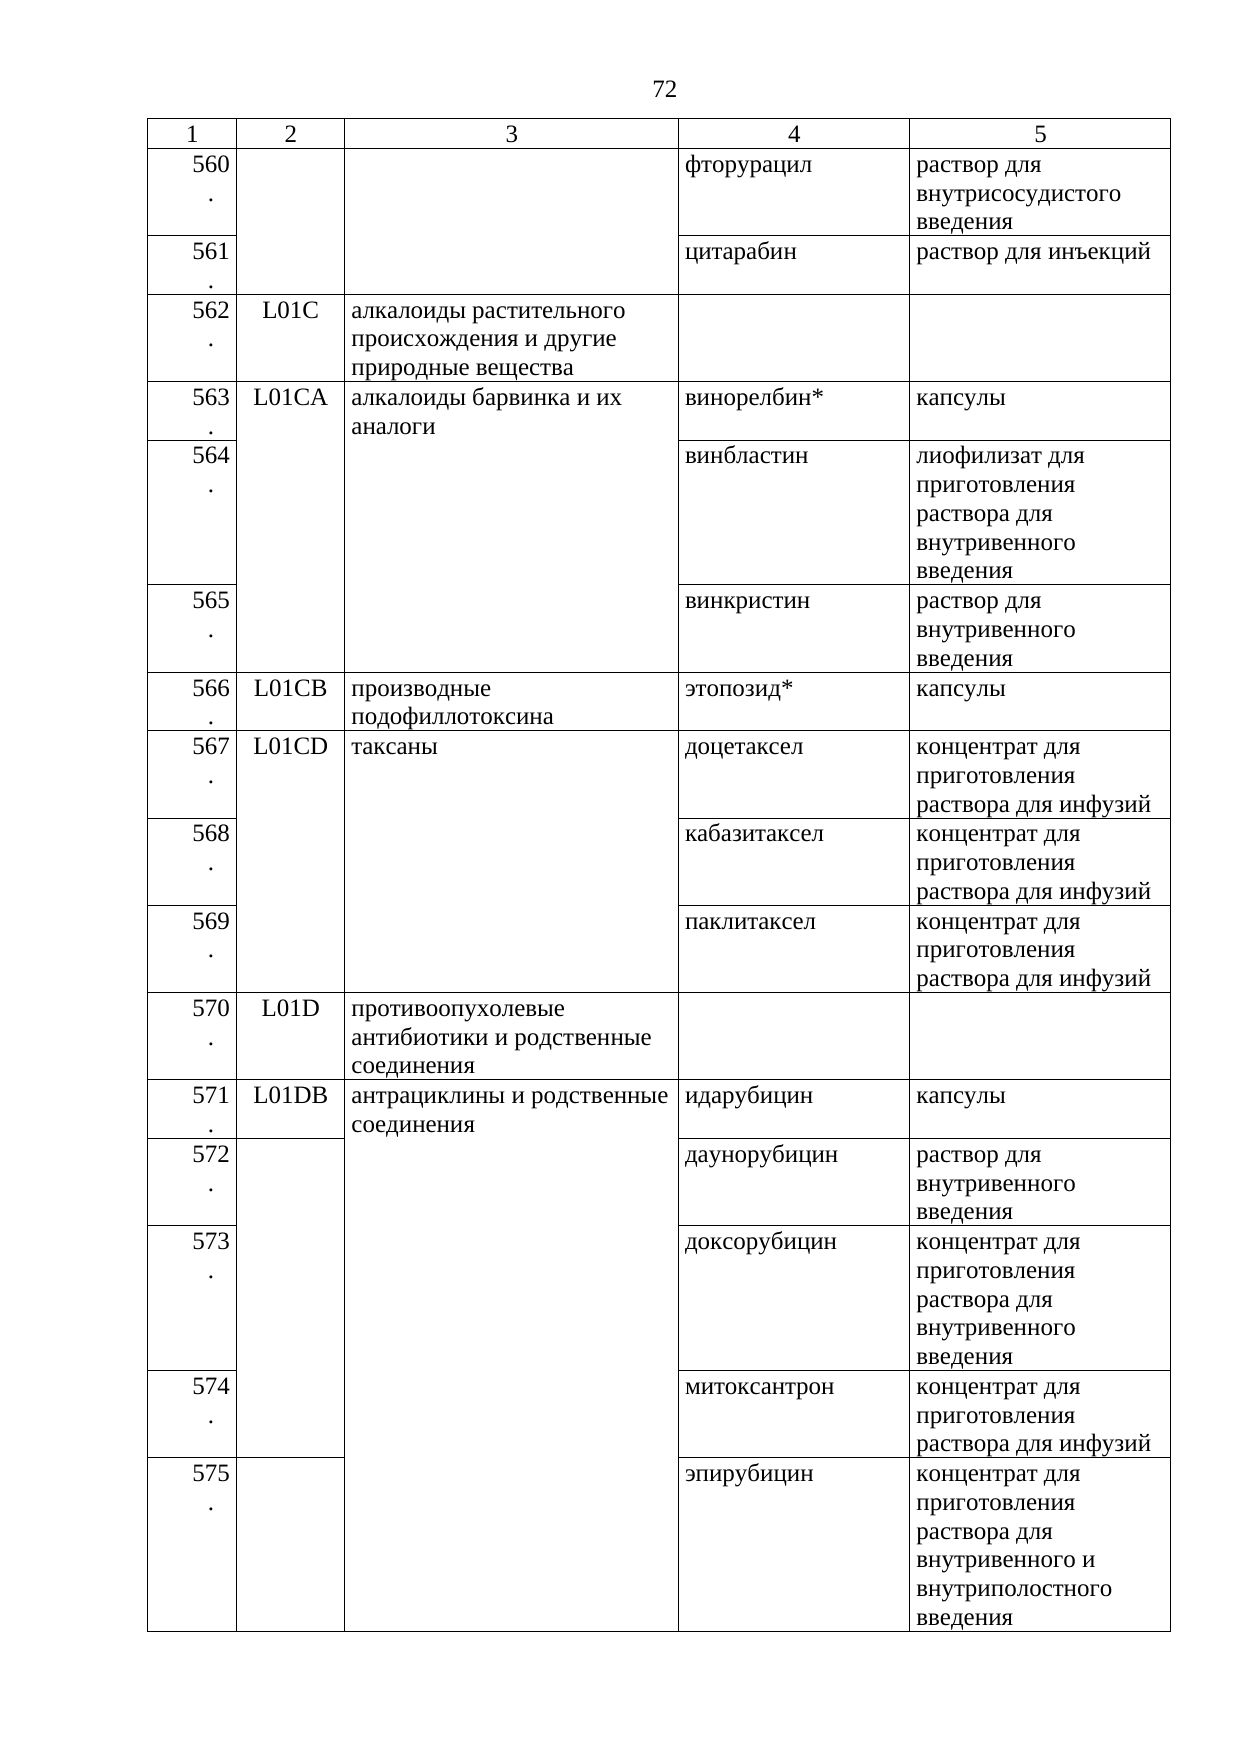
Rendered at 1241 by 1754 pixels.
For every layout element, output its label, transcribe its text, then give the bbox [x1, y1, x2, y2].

table_cell [237, 1458, 344, 1631]
table_cell концентрат для приготовления раствора для инфузий [910, 819, 1170, 905]
table_cell L01CB [237, 673, 344, 730]
table_cell винорелбин* [679, 382, 909, 439]
table_cell раствор для инъекций [910, 236, 1170, 294]
table_cell паклитаксел [679, 906, 909, 992]
table_cell винбластин [679, 441, 909, 584]
table_cell [148, 441, 236, 584]
table_cell [148, 1458, 236, 1631]
table_cell концентрат для приготовления раствора для внутривенного введения [910, 1226, 1170, 1370]
table_cell [910, 295, 1170, 381]
table_cell [148, 1080, 236, 1138]
table_cell [679, 295, 909, 381]
table_cell кабазитаксел [679, 819, 909, 905]
table_cell доксорубицин [679, 1226, 909, 1370]
table_cell идарубицин [679, 1080, 909, 1138]
table_cell [148, 382, 236, 439]
table_header 3 [345, 119, 678, 148]
table_cell алкалоиды растительного происхождения и другие природные вещества [345, 295, 678, 381]
table_cell [345, 149, 678, 294]
table_cell концентрат для приготовления раствора для внутривенного и внутриполостного введения [910, 1458, 1170, 1631]
table_cell [148, 236, 236, 294]
table_cell [148, 295, 236, 381]
table_cell капсулы [910, 673, 1170, 730]
table_cell [237, 1139, 344, 1225]
table_cell [237, 1370, 344, 1457]
table_cell L01CD [237, 731, 344, 992]
table_cell [148, 1226, 236, 1370]
table_header 4 [679, 119, 909, 148]
table_cell концентрат для приготовления раствора для инфузий [910, 731, 1170, 817]
table_cell даунорубицин [679, 1139, 909, 1225]
table_cell антрациклины и родственные соединения [345, 1080, 678, 1631]
table_cell [148, 819, 236, 905]
table_cell фторурацил [679, 149, 909, 235]
table_cell таксаны [345, 731, 678, 992]
table_cell [679, 993, 909, 1079]
table_cell [148, 731, 236, 817]
table_cell производные подофиллотоксина [345, 673, 678, 730]
table_cell раствор для внутрисосудистого введения [910, 149, 1170, 235]
table_cell [148, 993, 236, 1079]
table_cell алкалоиды барвинка и их аналоги [345, 382, 678, 672]
table_cell L01C [237, 295, 344, 381]
table_cell капсулы [910, 1080, 1170, 1138]
table_cell [148, 1139, 236, 1225]
table_cell митоксантрон [679, 1371, 909, 1457]
table_cell цитарабин [679, 236, 909, 294]
table_cell раствор для внутривенного введения [910, 585, 1170, 672]
table_cell [148, 149, 236, 235]
table_cell этопозид* [679, 673, 909, 730]
table_cell доцетаксел [679, 731, 909, 817]
table_cell раствор для внутривенного введения [910, 1139, 1170, 1225]
table_cell [237, 149, 344, 294]
table_header 1 [148, 119, 236, 148]
table_cell [910, 993, 1170, 1079]
table_header 2 [237, 119, 344, 148]
table_cell капсулы [910, 382, 1170, 439]
table_cell L01DB [237, 1080, 344, 1138]
table_cell [148, 673, 236, 730]
table_cell эпирубицин [679, 1458, 909, 1631]
table_cell винкристин [679, 585, 909, 672]
table_cell [237, 1225, 344, 1370]
table_cell концентрат для приготовления раствора для инфузий [910, 1371, 1170, 1457]
table_cell L01D [237, 993, 344, 1079]
table_cell [148, 585, 236, 672]
table_cell [148, 1371, 236, 1457]
table_cell противоопухолевые антибиотики и родственные соединения [345, 993, 678, 1079]
table_cell L01CA [237, 382, 344, 672]
table_cell лиофилизат для приготовления раствора для внутривенного введения [910, 441, 1170, 584]
table_header 5 [910, 119, 1170, 148]
table_cell [148, 906, 236, 992]
table_cell концентрат для приготовления раствора для инфузий [910, 906, 1170, 992]
